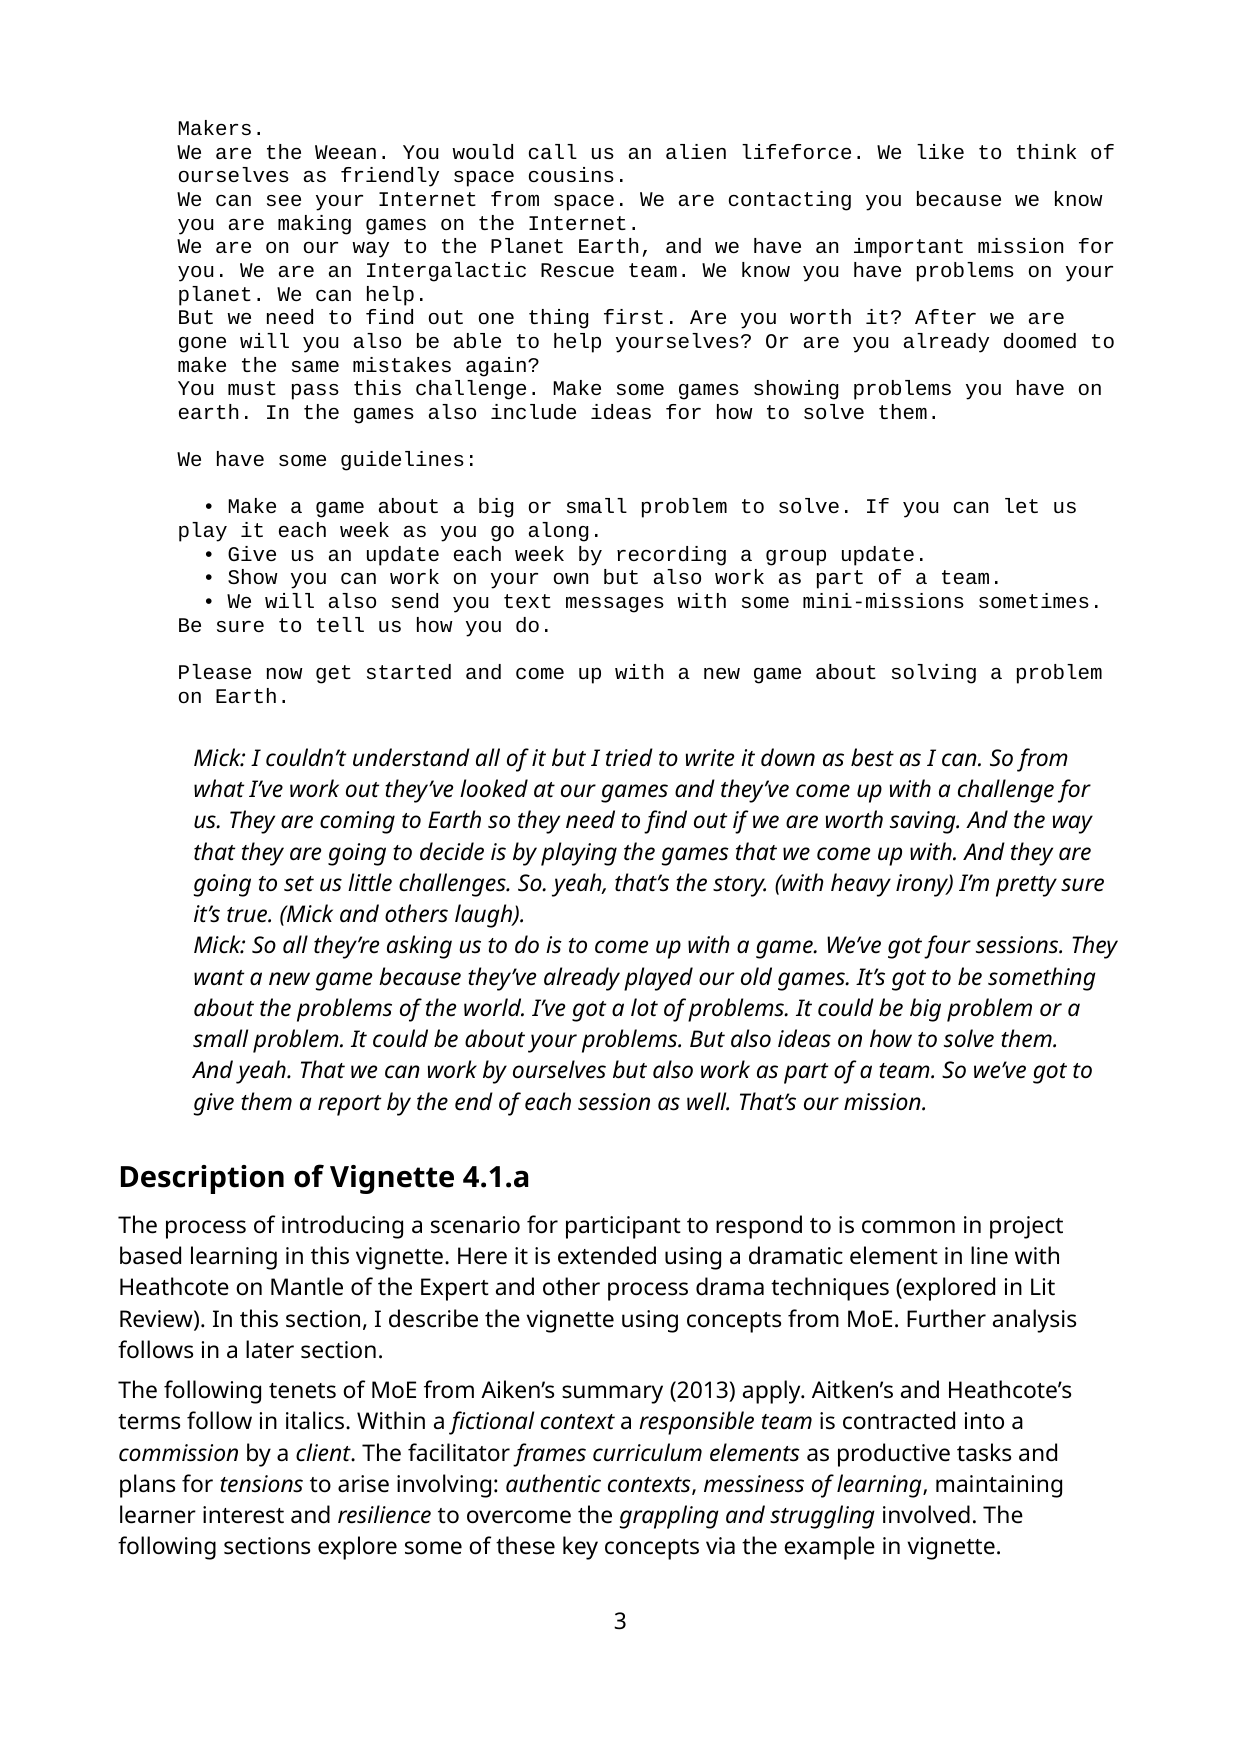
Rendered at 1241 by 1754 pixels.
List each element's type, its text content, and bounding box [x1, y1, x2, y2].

text Please now get started and come up with a new game about solving a problem on Earth. [177, 662, 1122, 709]
text We can see your Internet from space. We are contacting you because we know you are making games on the Internet. [177, 189, 1122, 236]
subtitle Description of Vignette 4.1.a [118, 1157, 1122, 1196]
text • Make a game about a big or small problem to solve. If you can let us play it each week as you go along. [177, 496, 1122, 544]
text But we need to find out one thing first. Are you worth it? After we are gone will you also be able to help yourselves? Or are you already doomed to make the same mistakes again? [177, 307, 1122, 378]
text The following tenets of MoE from Aiken’s summary (2013) apply. Aitken’s and Heathcote’s terms follow in italics. Within a fictional context a responsible team is contracted into a commission by a client. The facilitator frames curriculum elements as productive tasks and plans for tensions to arise involving: authentic contexts, messiness of learning, maintaining learner interest and resilience to overcome the grappling and struggling involved. The following sections explore some of these key concepts via the example in vignette. [118, 1374, 1122, 1561]
text We are on our way to the Planet Earth, and we have an important mission for you. We are an Intergalactic Rescue team. We know you have problems on your planet. We can help. [177, 236, 1122, 307]
text Mick: I couldn’t understand all of it but I tried to write it down as best as I can. So from what I’ve work out they’ve looked at our games and they’ve come up with a challenge for us. They are coming to Earth so they need to find out if we are worth saving. And the way that they are going to decide is by playing the games that we come up with. And they are going to set us little challenges. So. yeah, that’s the story. (with heavy irony) I’m pretty sure it’s true. (Mick and others laugh). [193, 742, 1122, 929]
text The process of introducing a scenario for participant to respond to is common in project based learning in this vignette. Here it is extended using a dramatic element in line with Heathcote on Mantle of the Expert and other process drama techniques (explored in Lit Review). In this section, I describe the vignette using concepts from MoE. Further analysis follows in a later section. [118, 1209, 1122, 1365]
text Mick: So all they’re asking us to do is to come up with a game. We’ve got four sessions. They want a new game because they’ve already played our old games. It’s got to be something about the problems of the world. I’ve got a lot of problems. It could be big problem or a small problem. It could be about your problems. But also ideas on how to solve them. And yeah. That we can work by ourselves but also work as part of a team. So we’ve got to give them a report by the end of each session as well. That’s our mission. [193, 929, 1122, 1117]
text We are the Weean. You would call us an alien lifeforce. We like to think of ourselves as friendly space cousins. [177, 142, 1122, 189]
text You must pass this challenge. Make some games showing problems you have on earth. In the games also include ideas for how to solve them. [177, 378, 1122, 426]
text • Show you can work on your own but also work as part of a team. [177, 567, 1122, 591]
text • Give us an update each week by recording a group update. [177, 544, 1122, 567]
text Makers. [177, 118, 1122, 142]
text • We will also send you text messages with some mini-missions sometimes. Be sure to tell us how you do. [177, 591, 1122, 638]
text We have some guidelines: [177, 449, 1122, 473]
